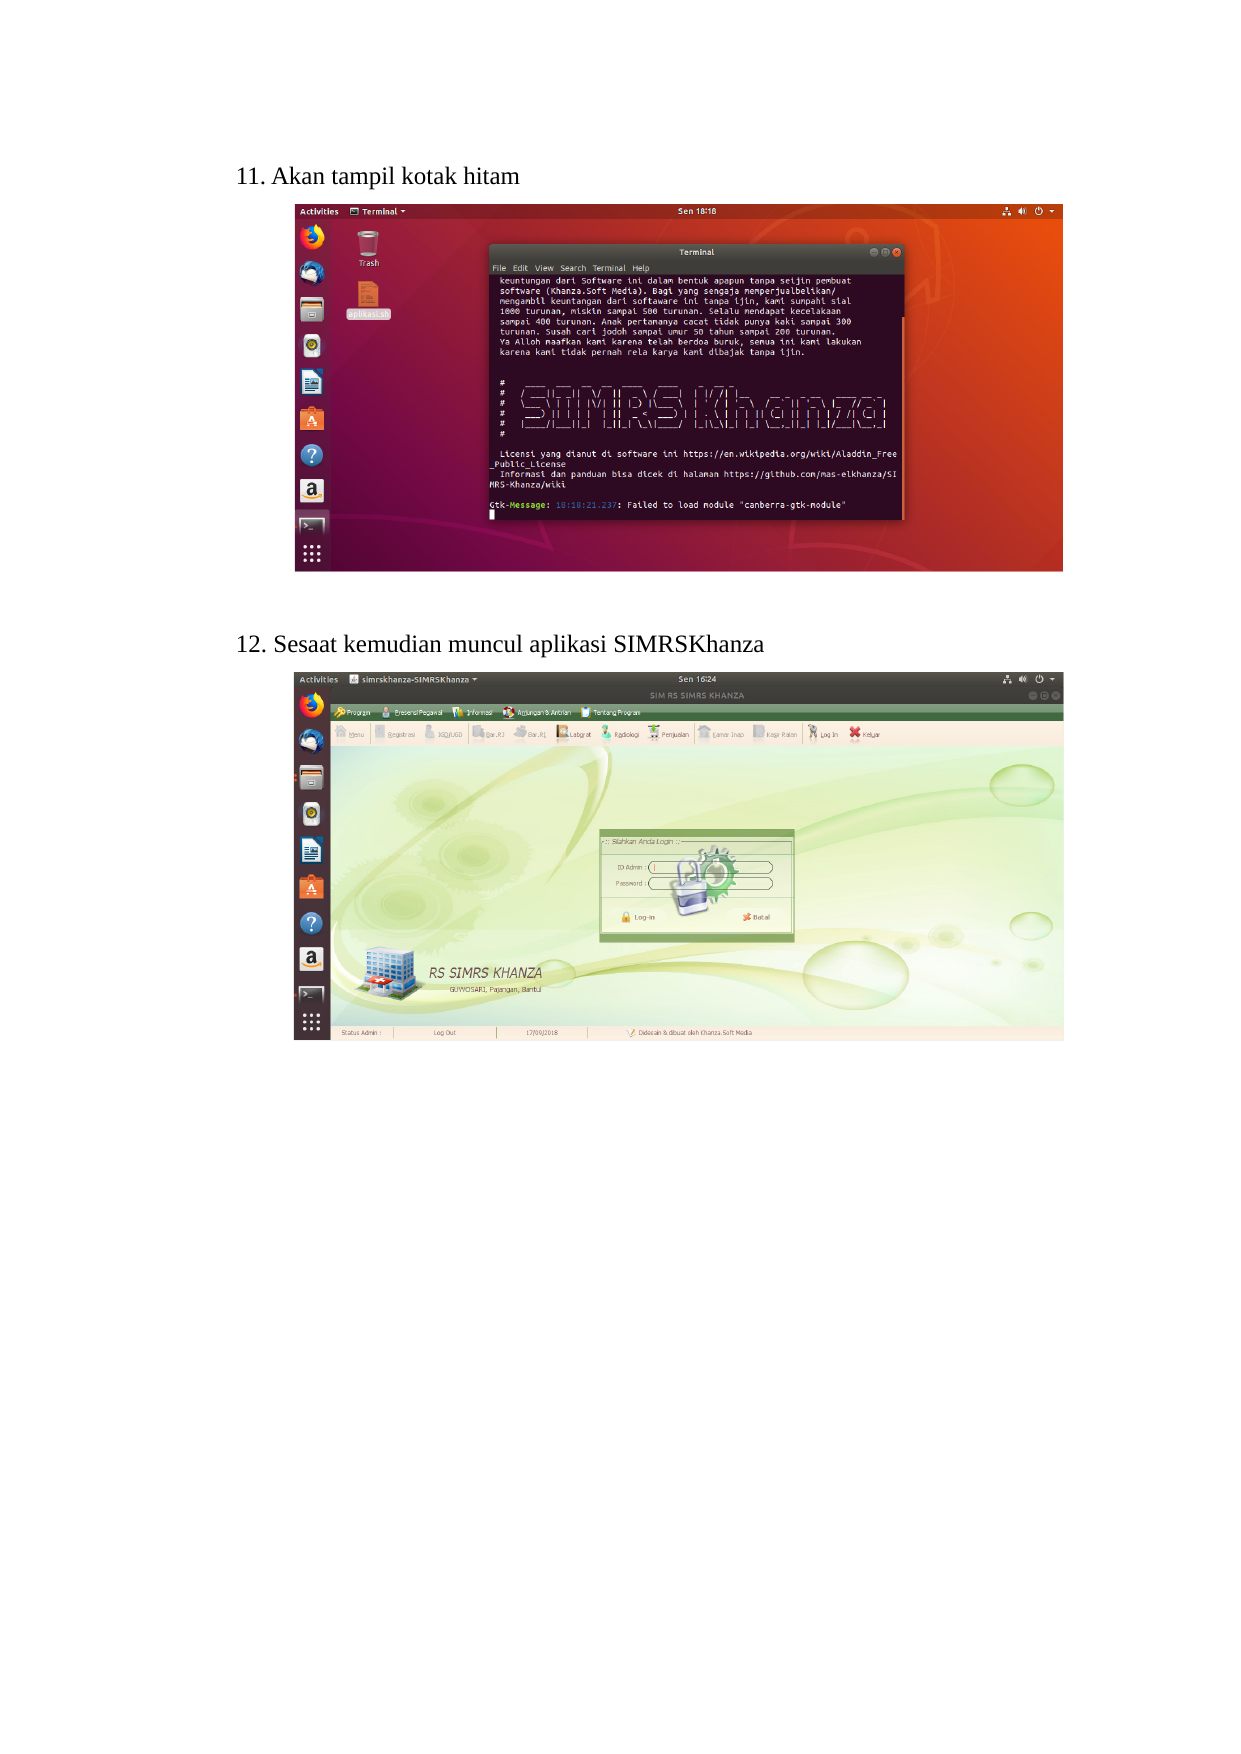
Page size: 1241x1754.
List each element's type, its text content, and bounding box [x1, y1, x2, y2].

text 12. Sesaat kemudian muncul aplikasi SIMRSKhanza [236, 629, 1122, 658]
text 11. Akan tampil kotak hitam [236, 161, 1122, 190]
picture [294, 204, 1064, 572]
picture [293, 672, 1064, 1041]
